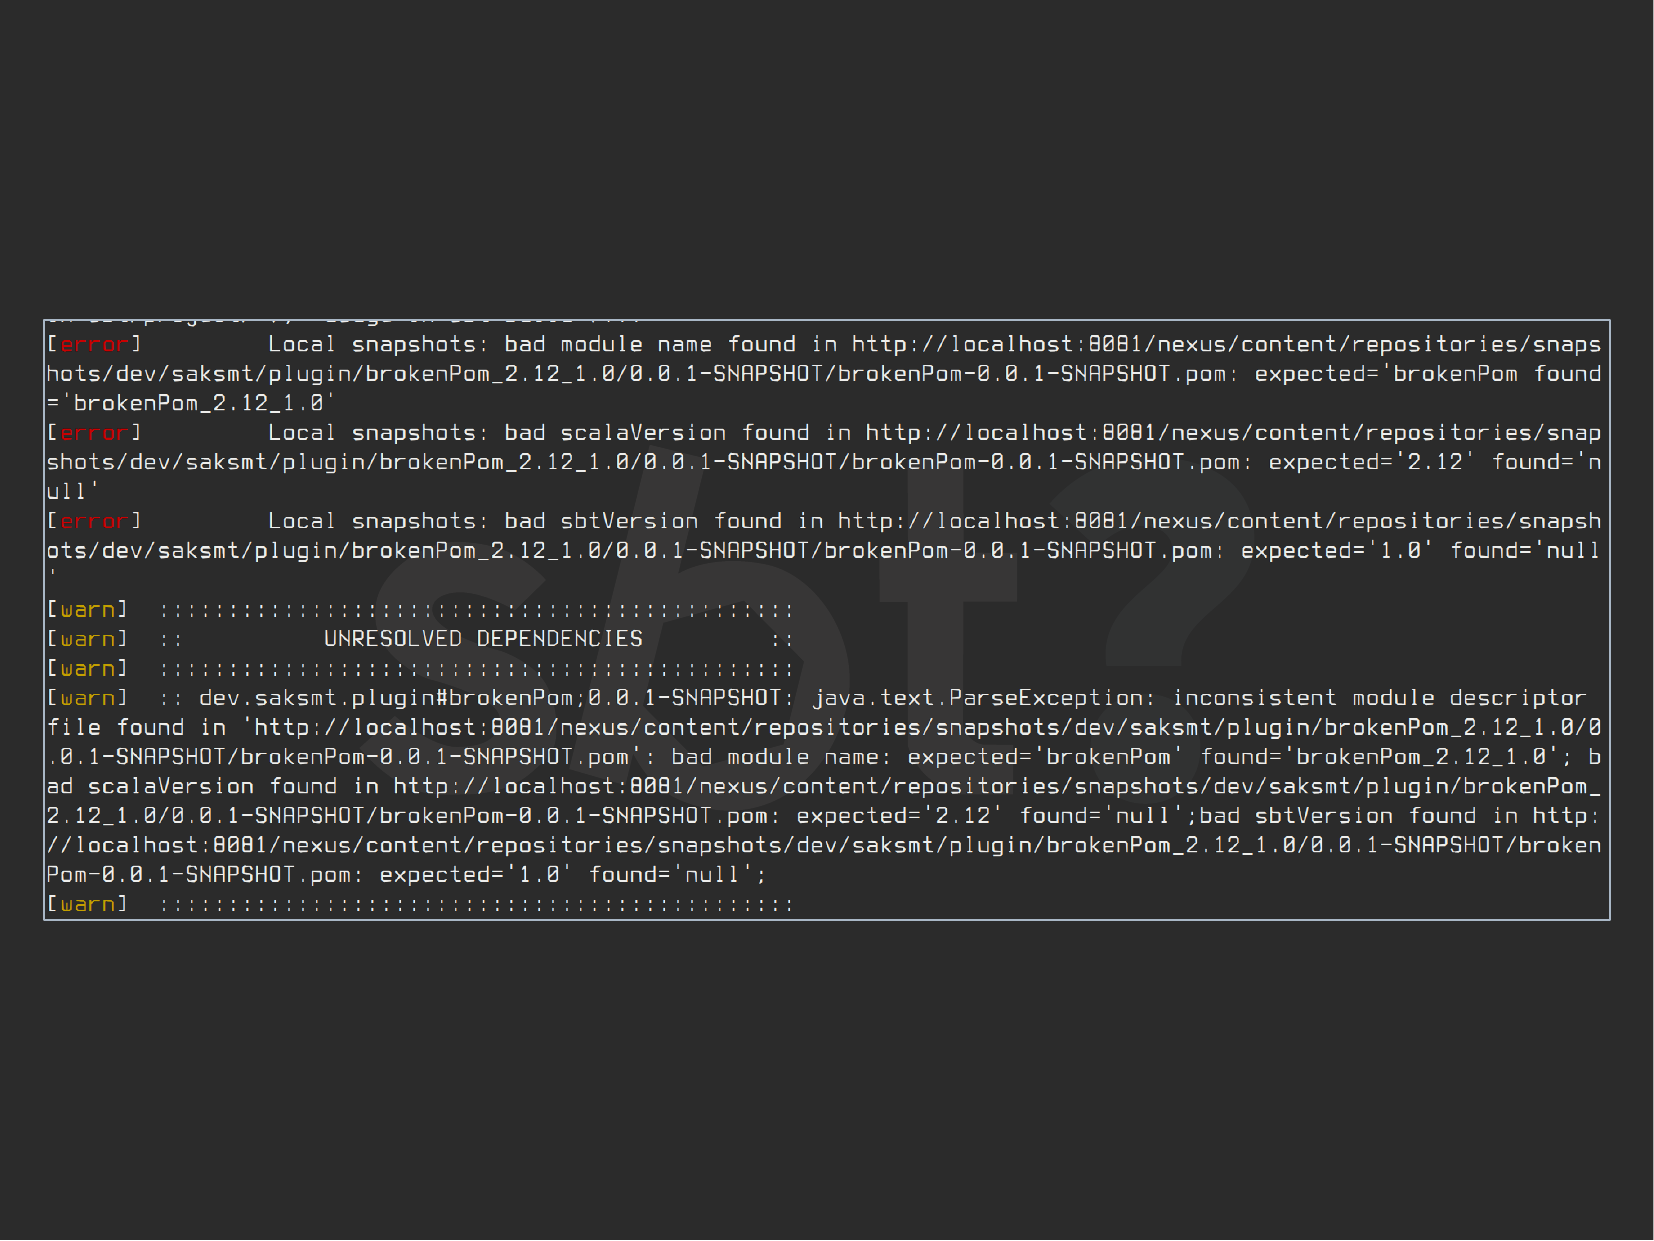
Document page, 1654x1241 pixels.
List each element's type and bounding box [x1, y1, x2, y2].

picture [44, 320, 1609, 920]
